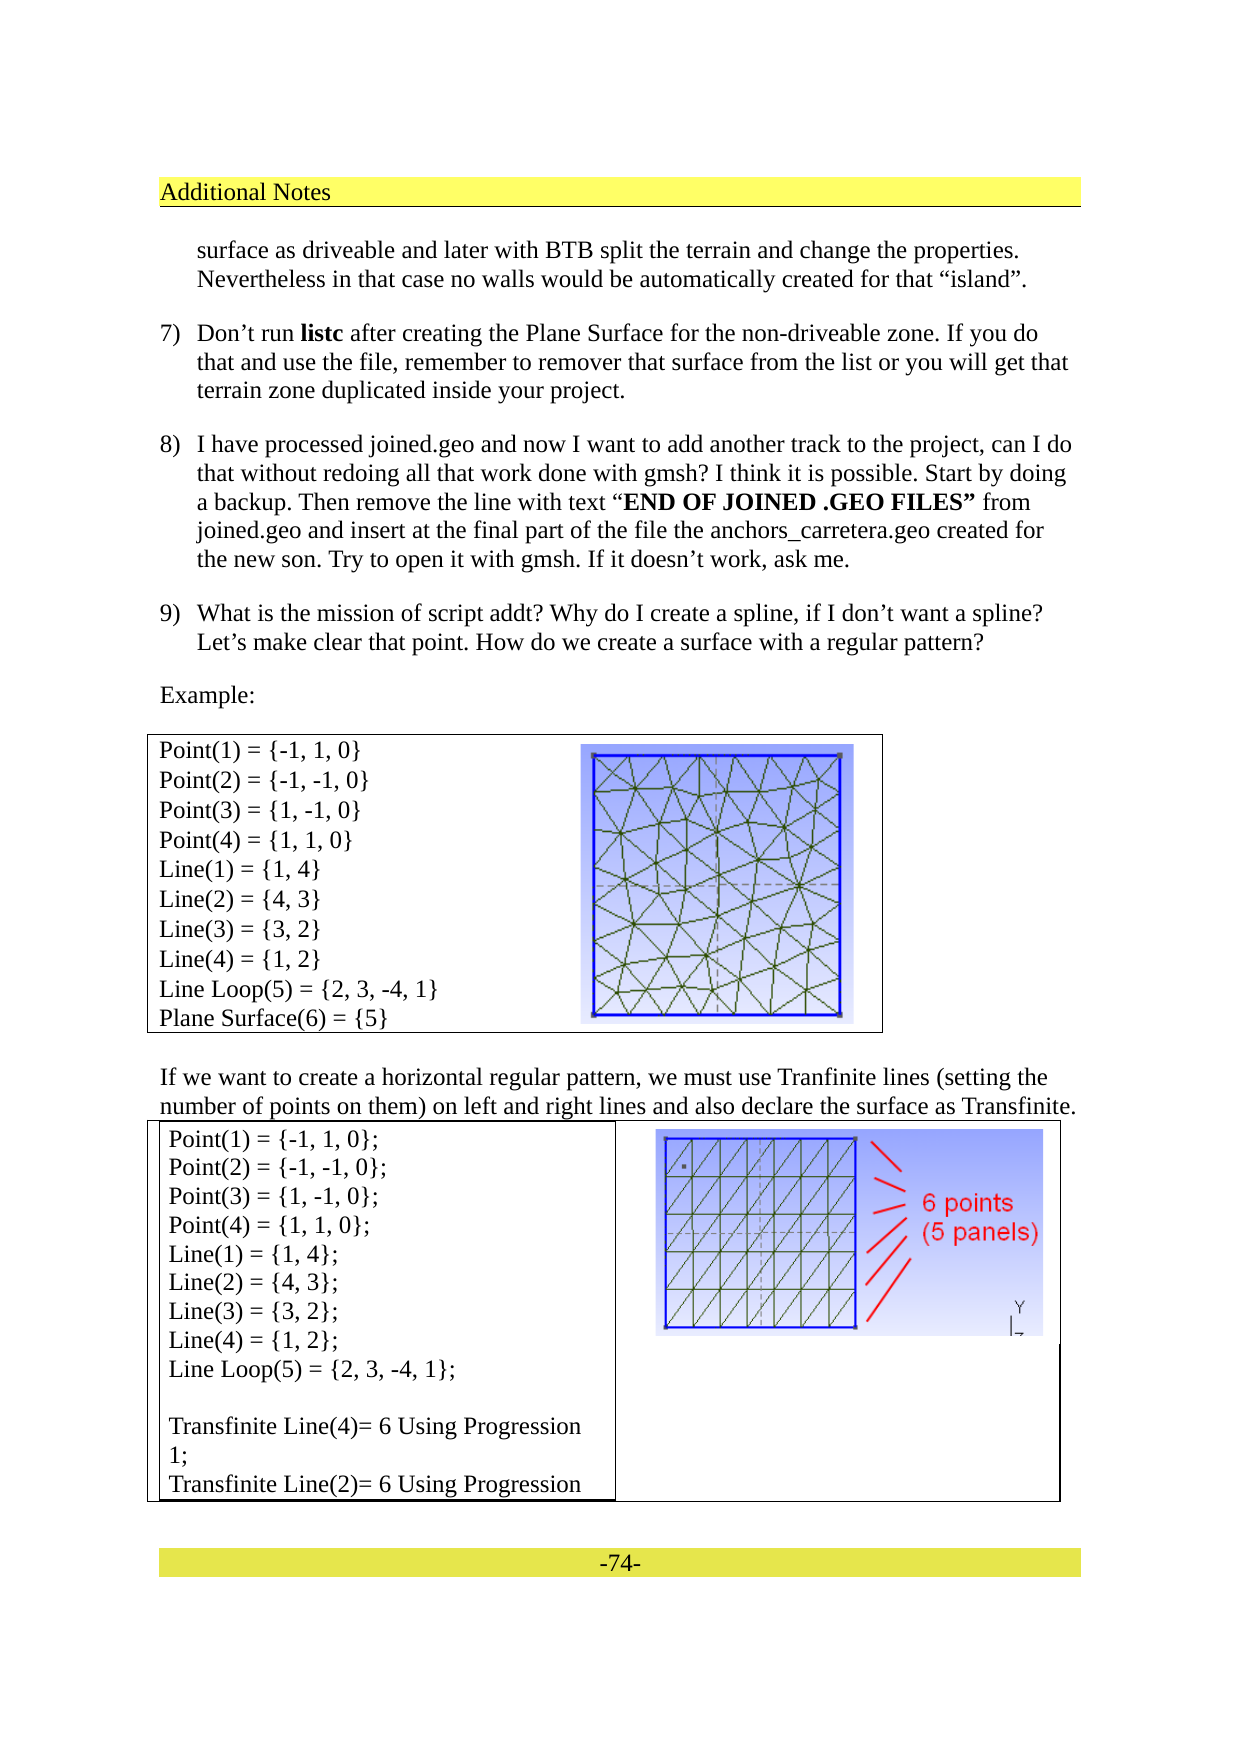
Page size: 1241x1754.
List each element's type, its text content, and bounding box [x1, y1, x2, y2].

table_cell Line Loop(5) = {2, 3, -4, 1} [148, 973, 553, 1002]
list surface as driveable and later with BTB split the terrain and change the properties. Nevertheless in that case no walls would be automatically created for that “island”. [159, 236, 1081, 293]
table_cell Line(1) = {1, 4} [148, 854, 553, 883]
table_cell Point(3) = {1, -1, 0} [148, 794, 553, 824]
table_header [553, 735, 882, 1032]
table_header Point(1) = {-1, 1, 0}; Point(2) = {-1, -1, 0}; Point(3) = {1, -1, 0}; Point(4) = {1, 1, 0}; Line(1) = {1, 4}; Line(2) = {4, 3}; Line(3) = {3, 2}; Line(4) = {1, 2}; Line Loop(5) = {2, 3, -4, 1}; Transfinite Line(4)= 6 Using Progression 1; Transfinite Line(2)= 6 Using Progression [160, 1122, 615, 1499]
picture [580, 744, 854, 1024]
table_cell Plane Surface(6) = {5} [148, 1003, 553, 1032]
table_cell Line(3) = {3, 2} [148, 913, 553, 943]
table_cell Line(4) = {1, 2} [148, 943, 553, 973]
table_header [628, 1121, 1060, 1501]
list Don’t run listc after creating the Plane Surface for the non-driveable zone. If you do that and use the file, remember to remover that surface from the list or you will get that terrain zone duplicated inside your project. [159, 318, 1081, 404]
picture [655, 1129, 1044, 1336]
text Example: [159, 681, 1081, 709]
table_header Point(1) = {-1, 1, 0} [148, 735, 553, 764]
table_cell Point(2) = {-1, -1, 0} [148, 764, 553, 794]
list What is the mission of script addt? Why do I create a spline, if I don’t want a spline? Let’s make clear that point. How do we create a surface with a regular pattern? [159, 598, 1081, 656]
text If we want to create a horizontal regular pattern, we must use Tranfinite lines (setting the number of points on them) on left and right lines and also declare the surface as Transfinite. [159, 1062, 1081, 1119]
table_cell Line(2) = {4, 3} [148, 883, 553, 913]
table_cell Point(4) = {1, 1, 0} [148, 824, 553, 853]
list I have processed joined.geo and now I want to add another track to the project, can I do that without redoing all that work done with gmsh? I think it is possible. Start by doing a backup. Then remove the line with text “END OF JOINED .GEO FILES” from joined.geo and insert at the final part of the file the anchors_carretera.geo created for the new son. Try to open it with gmsh. If it doesn’t work, ask me. [159, 429, 1081, 573]
